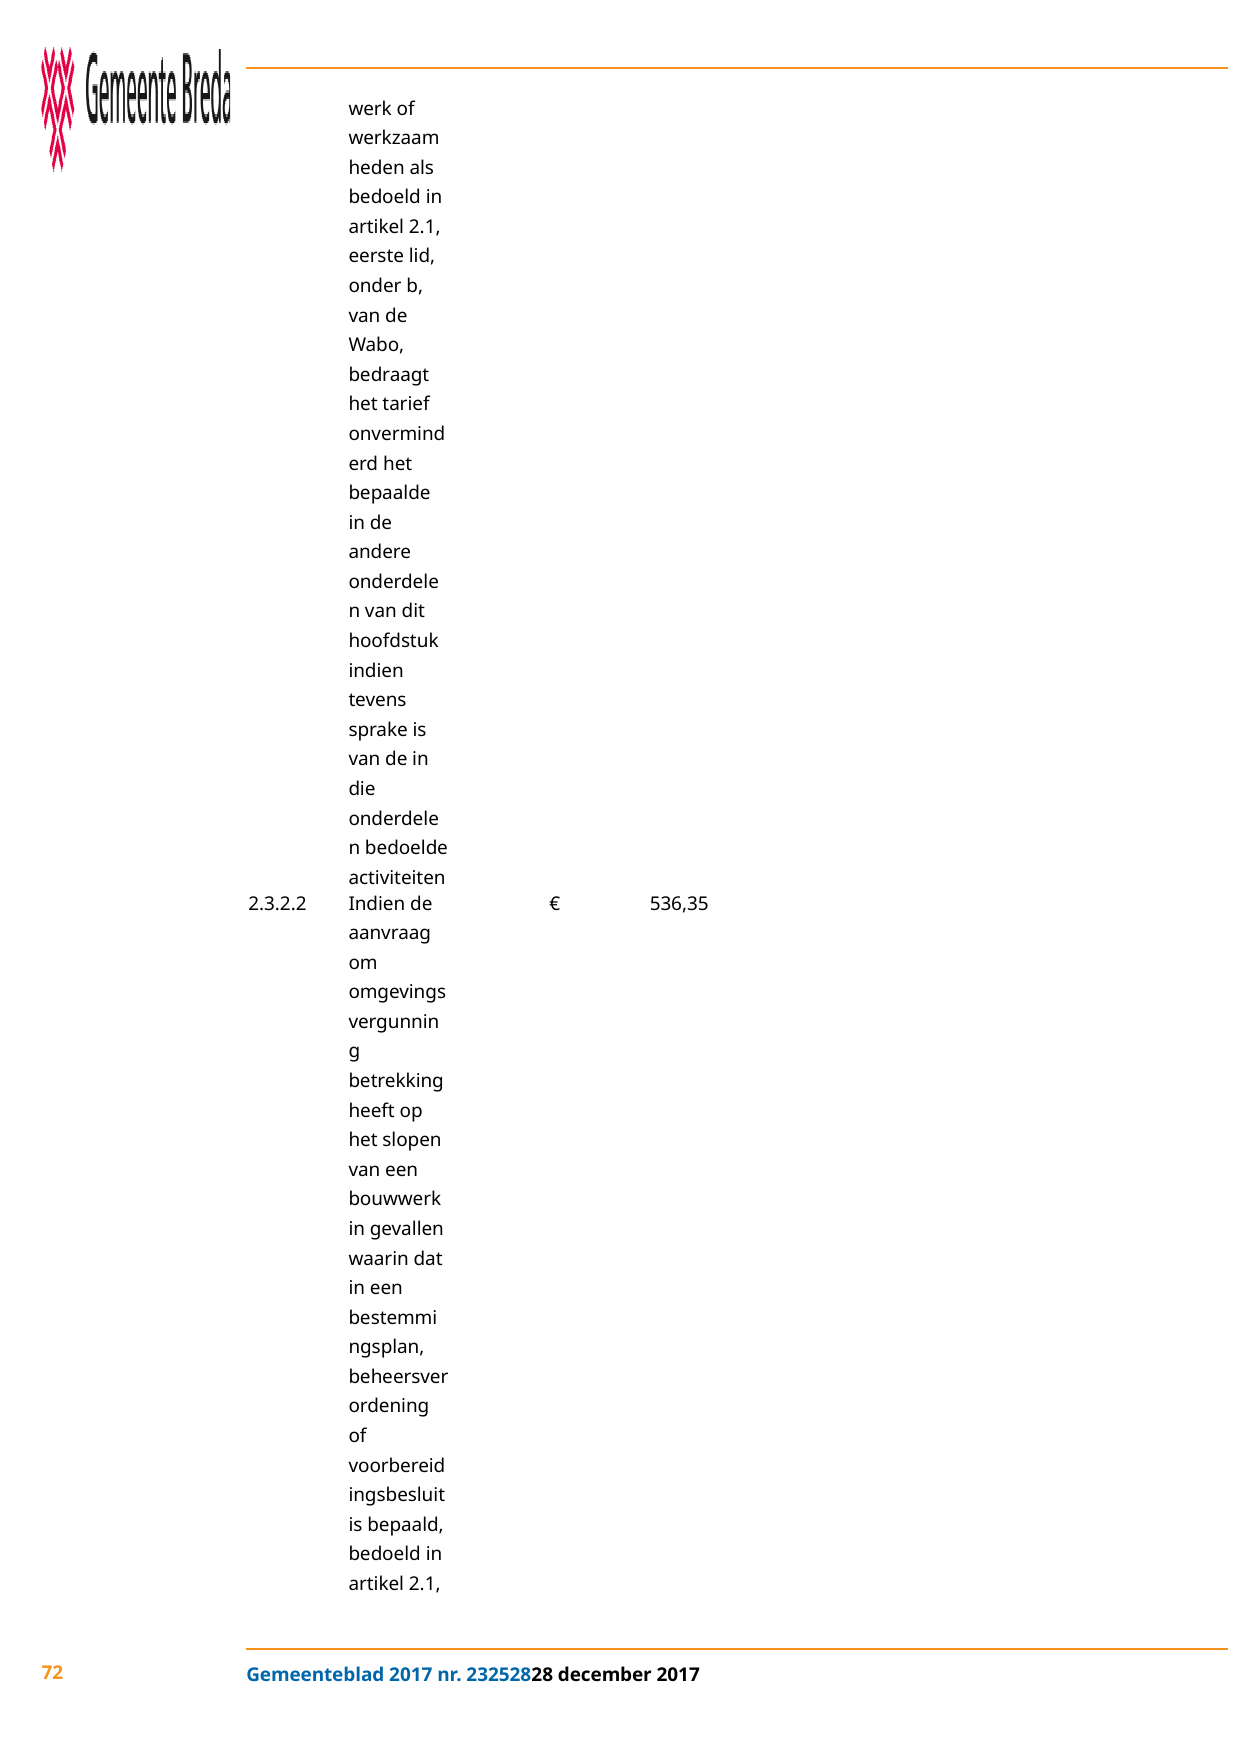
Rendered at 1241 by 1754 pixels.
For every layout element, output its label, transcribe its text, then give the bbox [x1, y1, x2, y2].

table_cell 2.3.2.2 [248, 890, 348, 1596]
table_cell [449, 95, 549, 890]
table_cell [248, 95, 348, 890]
table_cell [650, 95, 750, 890]
table_cell [549, 95, 649, 890]
picture [41, 47, 231, 172]
table_cell Indien de aanvraag om omgevingsvergunning betrekking heeft op het slopen van een bouwwerk in gevallen waarin dat in een bestemmingsplan, beheersverordening of voorbereidingsbesluit is bepaald, bedoeld in artikel 2.1, [348, 890, 449, 1596]
table_cell 536,35 [650, 890, 750, 1596]
table_cell werk of werkzaamheden als bedoeld in artikel 2.1, eerste lid, onder b, van de Wabo, bedraagt het tarief onverminderd het bepaalde in de andere onderdelen van dit hoofdstuk indien tevens sprake is van de in die onderdelen bedoelde activiteiten [348, 95, 449, 890]
table_cell € [549, 890, 649, 1596]
table_cell [449, 890, 549, 1596]
